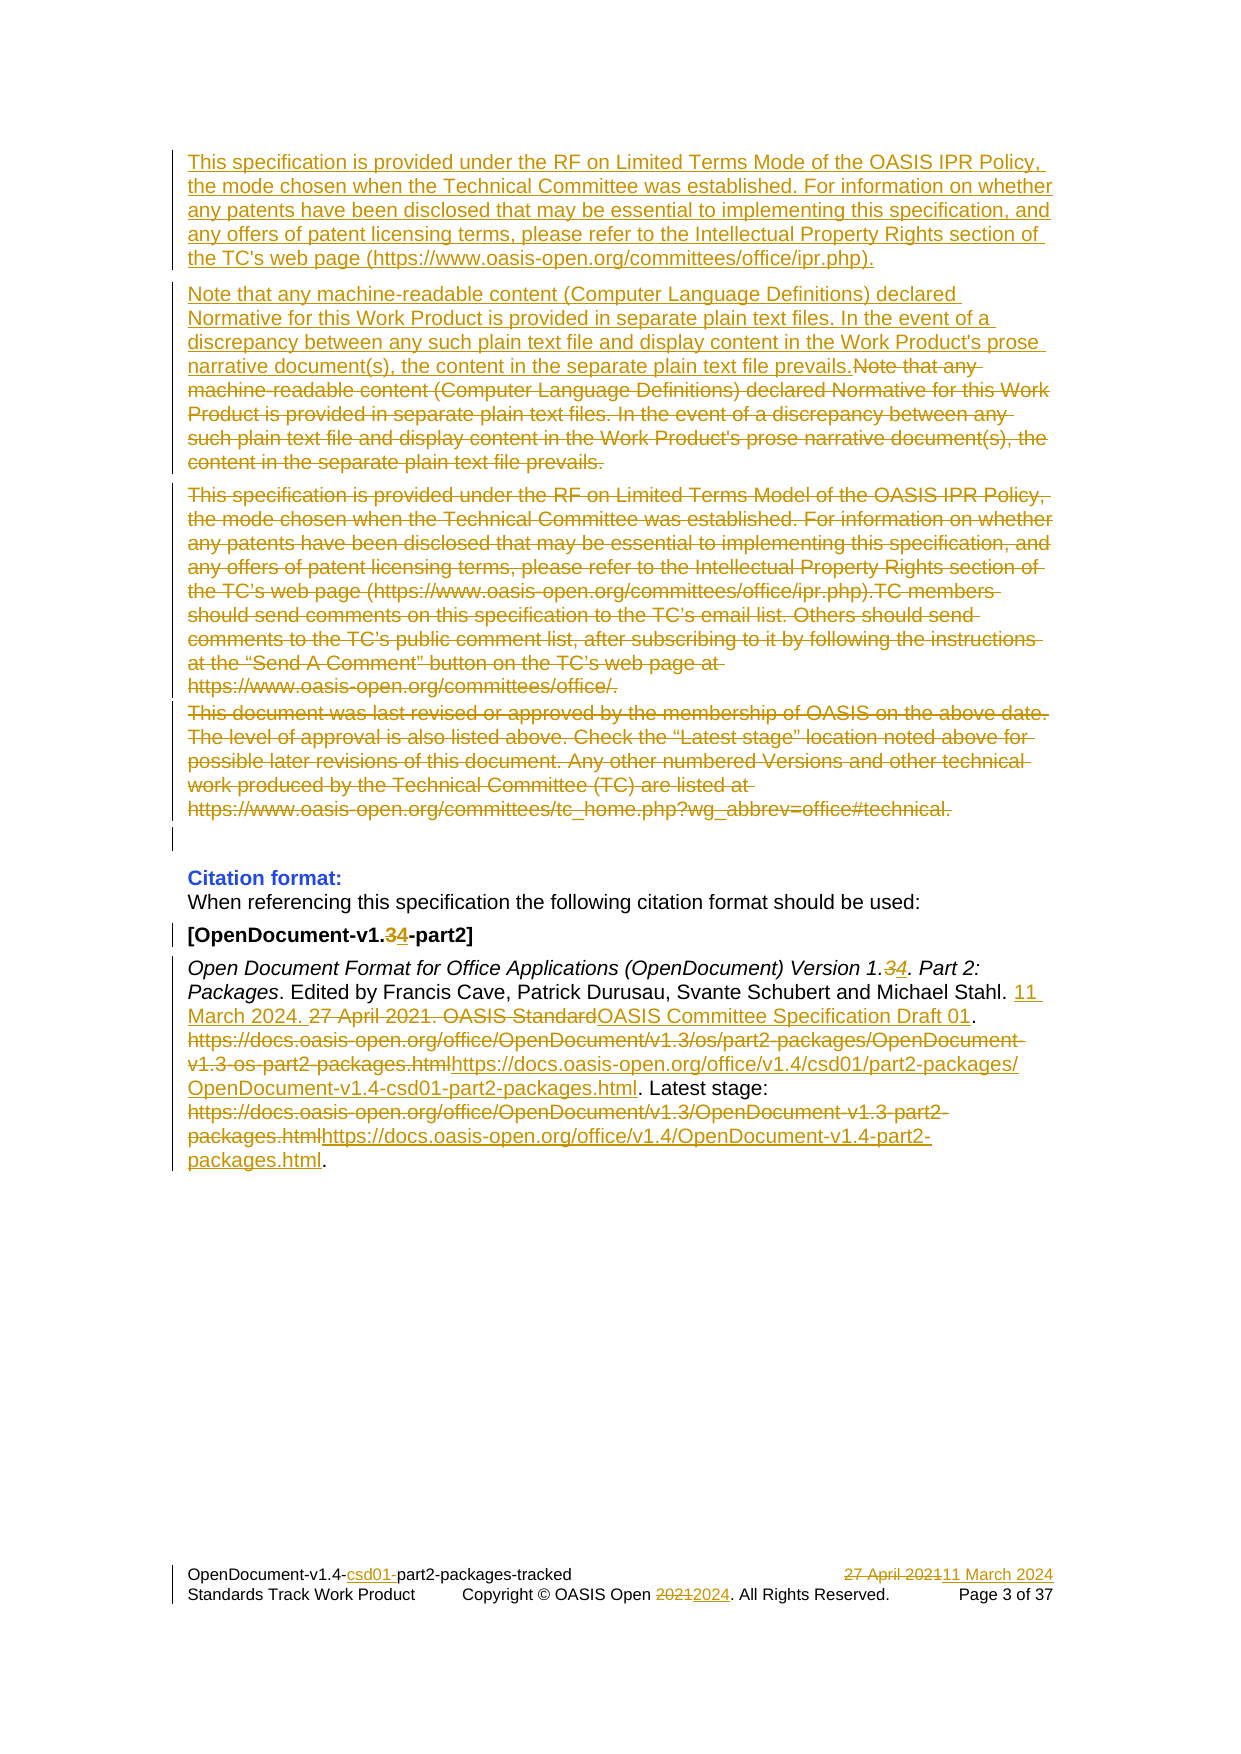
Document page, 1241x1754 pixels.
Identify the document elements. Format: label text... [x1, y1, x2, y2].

title When referencing this specification the following citation format should be used: [187, 890, 1053, 914]
text [187, 827, 1053, 851]
text Note that any machine-readable content (Computer Language Definitions) declared Normative for this Work Product is provided in separate plain text files. In the event of a discrepancy between any such plain text file and display content in the Work Product's prose narrative document(s), the content in the separate plain text file prevails. [187, 282, 1053, 473]
title [OpenDocument-v1.4-part2] [187, 923, 1053, 947]
text any patents have been disclosed that may be essential to implementing this specification, and any offers of patent licensing terms, please refer to the Intellectual Property Rights section of the TC's web page (https://www.oasis-open.org/committees/office/ipr.php). [187, 196, 1053, 270]
title Citation format: [187, 866, 1053, 890]
text Open Document Format for Office Applications (OpenDocument) Version 1.4. Part 2: Packages. Edited by Francis Cave, Patrick Durusau, Svante Schubert and Michael Stahl. 11 March 2024. OASIS Committee Specification Draft 01. https://docs.oasis-open.org/office/v1.4/csd01/part2-packages/OpenDocument-v1.4-csd01-part2-packages.html. Latest stage: https://docs.oasis-open.org/office/v1.4/OpenDocument-v1.4-part2-packages.html. [187, 956, 1053, 1171]
text This specification is provided under the RF on Limited Terms Mode of the OASIS IPR Policy, the mode chosen when the Technical Committee was established. For information on whether [187, 150, 1053, 195]
